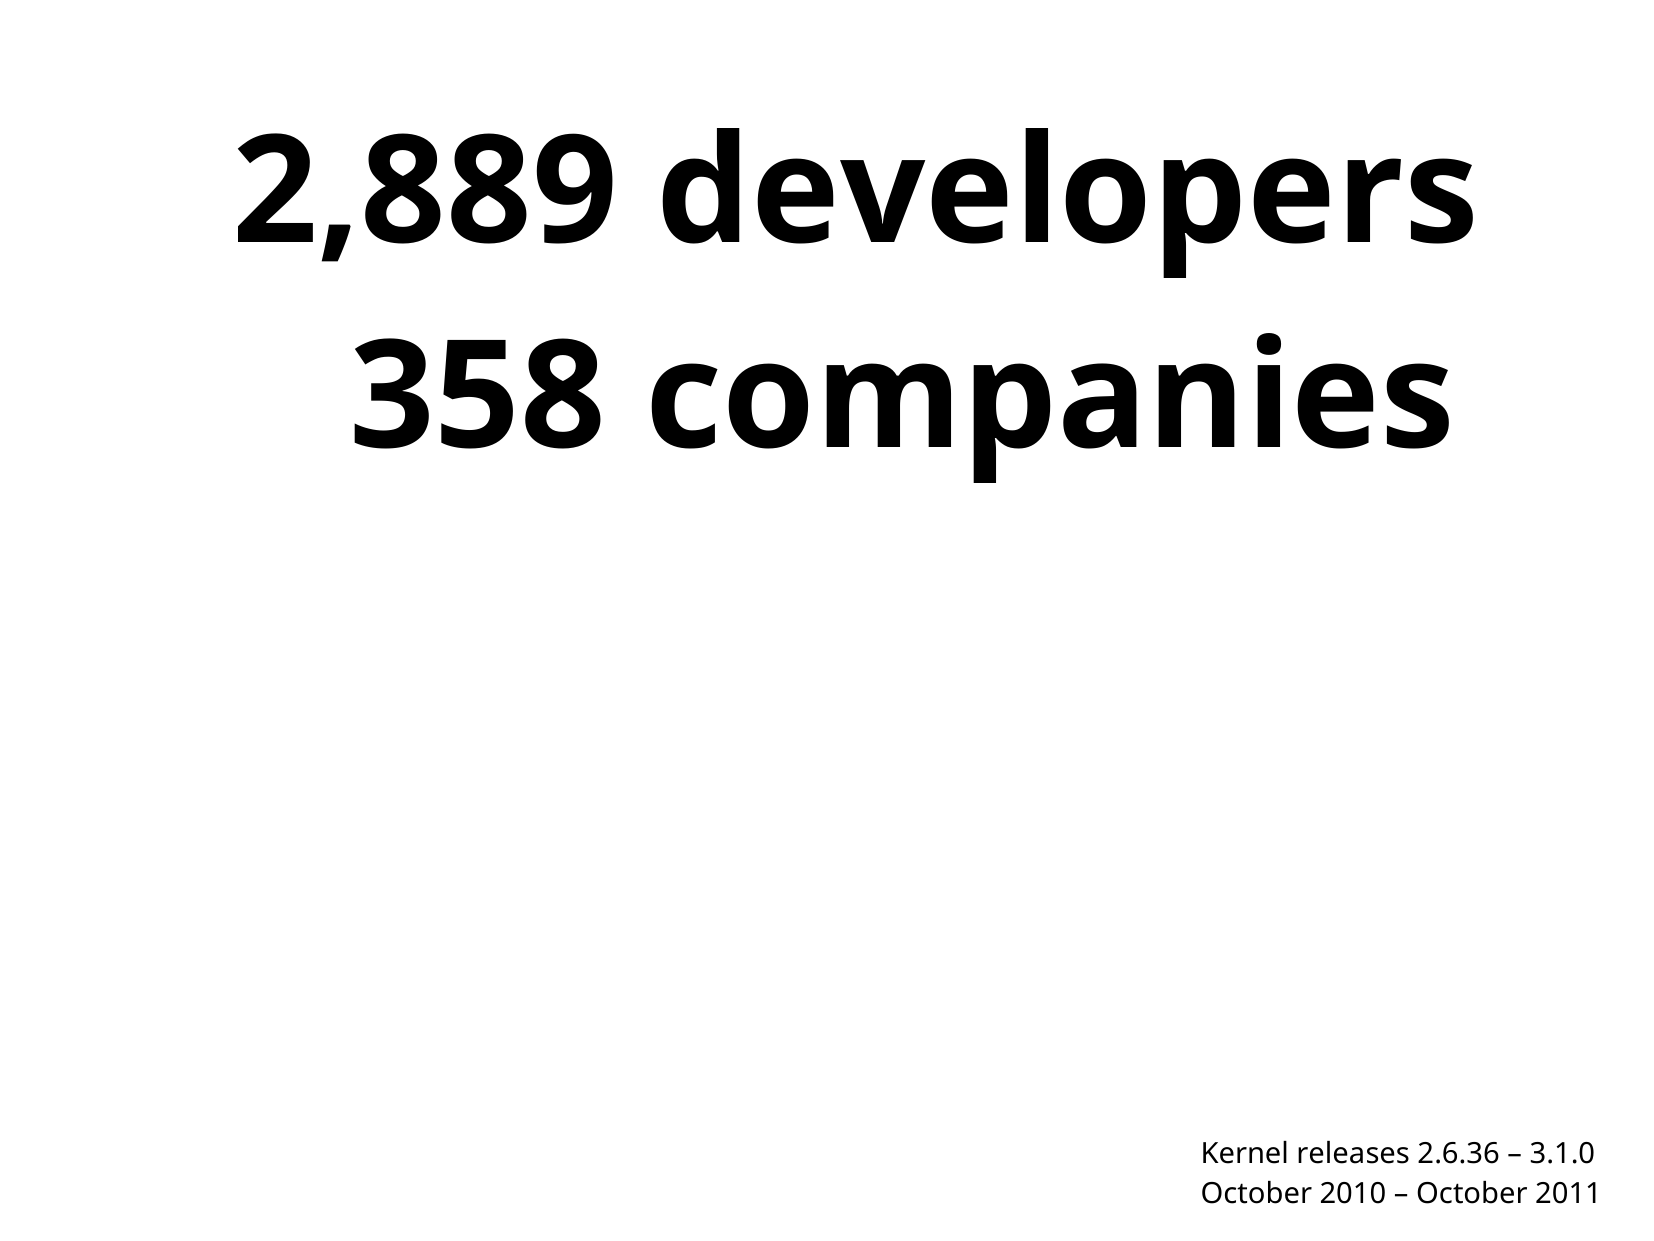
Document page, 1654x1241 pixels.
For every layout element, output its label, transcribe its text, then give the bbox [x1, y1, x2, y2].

text_box 2,889 developers 358 companies [217, 75, 1437, 451]
text_box Kernel releases 2.6.36 – 3.1.0 October 2010 – October 2011 [1185, 1125, 1596, 1211]
